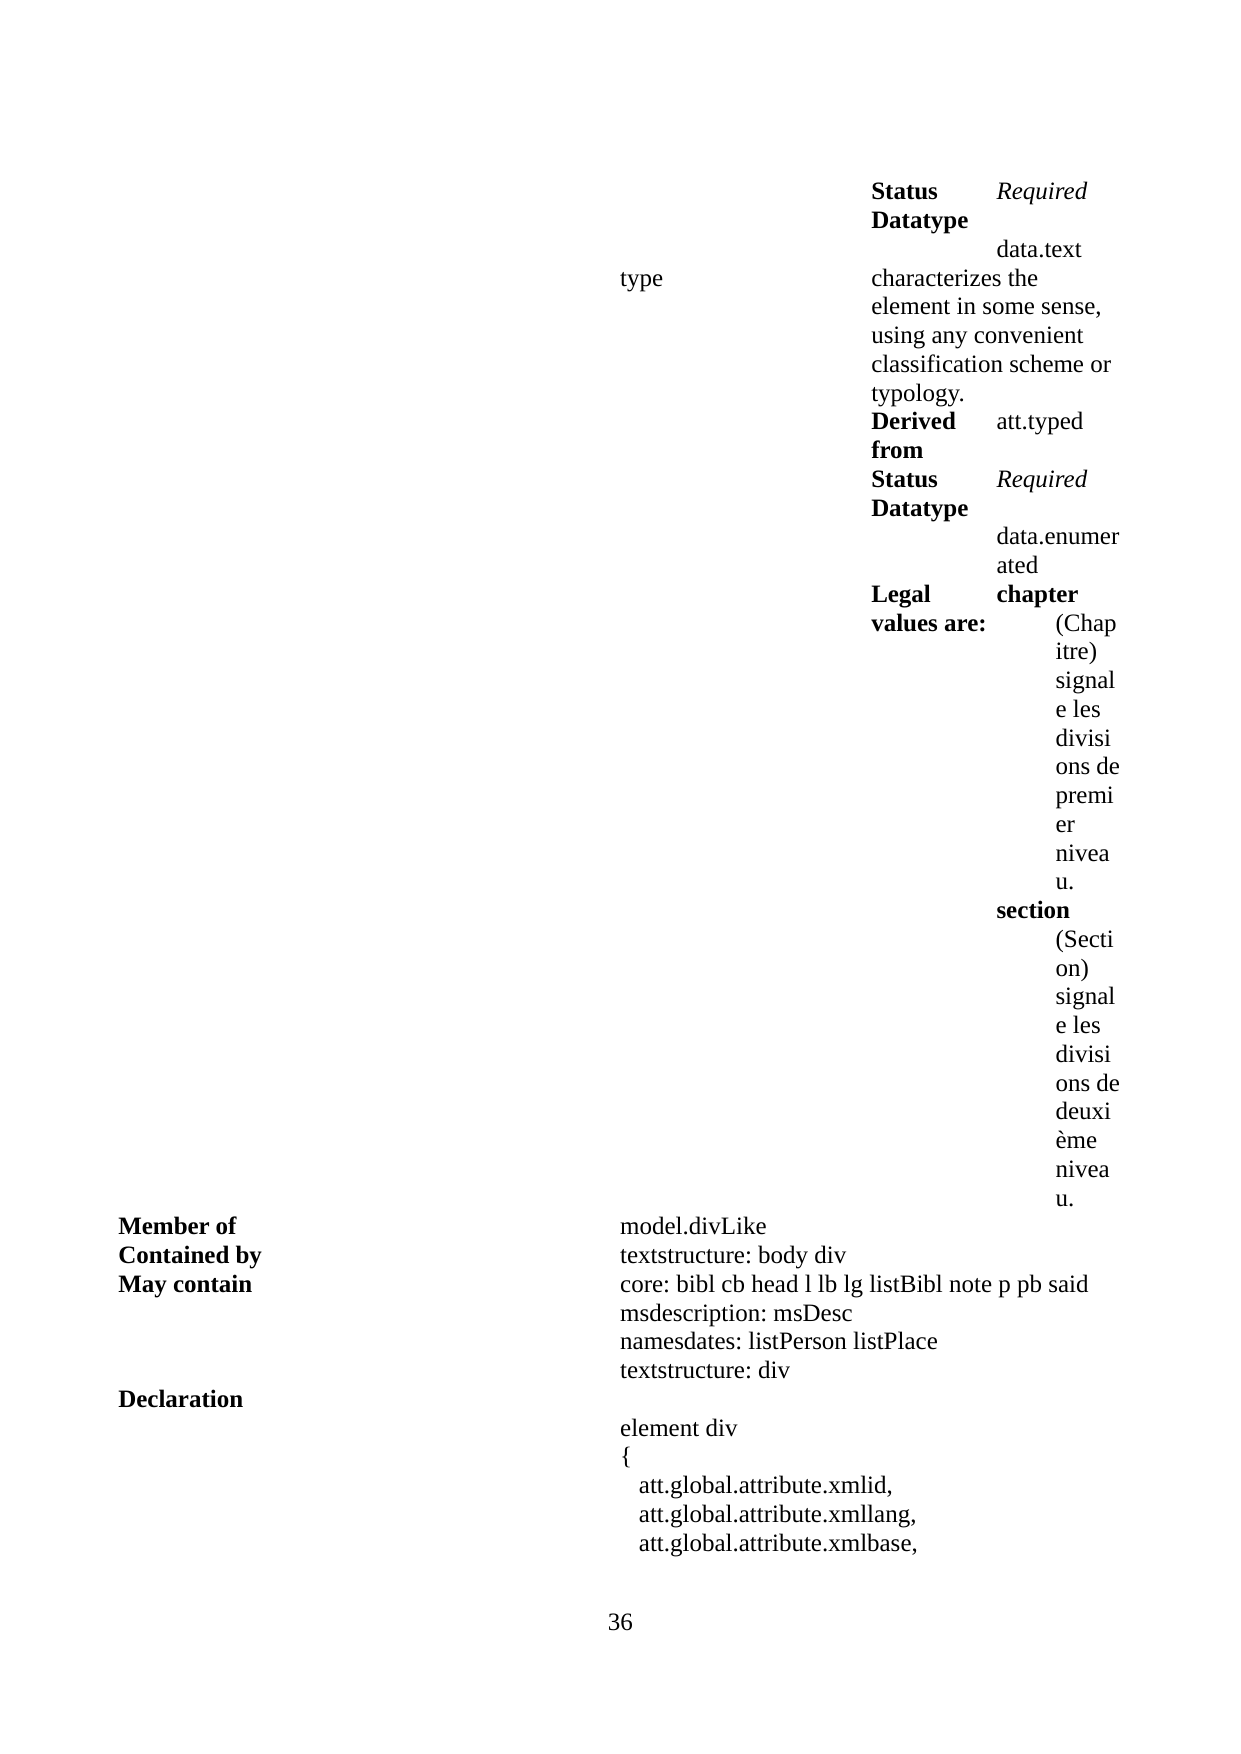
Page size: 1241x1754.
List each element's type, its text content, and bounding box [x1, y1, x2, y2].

table_cell Status [871, 176, 996, 205]
table_cell characterizes the element in some sense, using any convenient classification scheme or typology. [871, 263, 1122, 406]
table_cell Required [996, 176, 1122, 205]
table_cell chapter (Chapitre) signale les divisions de premier niveau. section (Section) signale les divisions de deuxième niveau. [996, 579, 1122, 1211]
table_cell Datatype [871, 493, 996, 579]
table_cell Required [996, 464, 1122, 493]
table_cell element div { att.global.attribute.xmlid, att.global.attribute.xmllang, att.global.attribute.xmlbase, [620, 1384, 1122, 1556]
table_header att.typed [996, 406, 1122, 464]
table_header Derived from [871, 406, 996, 464]
table_cell Contained by [118, 1240, 620, 1269]
table_cell [118, 176, 620, 1211]
table_cell core: bibl cb head l lb lg listBibl note p pb said msdescription: msDesc namesdates: listPerson listPlace textstructure: div [620, 1269, 1122, 1384]
table_cell model.divLike [620, 1211, 1122, 1240]
table_cell data.text [996, 205, 1122, 263]
table_cell Declaration [118, 1384, 620, 1556]
table_cell textstructure: body div [620, 1240, 1122, 1269]
table_cell Legal values are: [871, 579, 996, 1211]
table_header [620, 176, 871, 263]
table_cell Status [871, 464, 996, 493]
table_cell May contain [118, 1269, 620, 1384]
table_cell data.enumerated [996, 493, 1122, 579]
table_cell type [620, 263, 871, 1211]
table_cell Member of [118, 1211, 620, 1240]
table_cell Datatype [871, 205, 996, 263]
